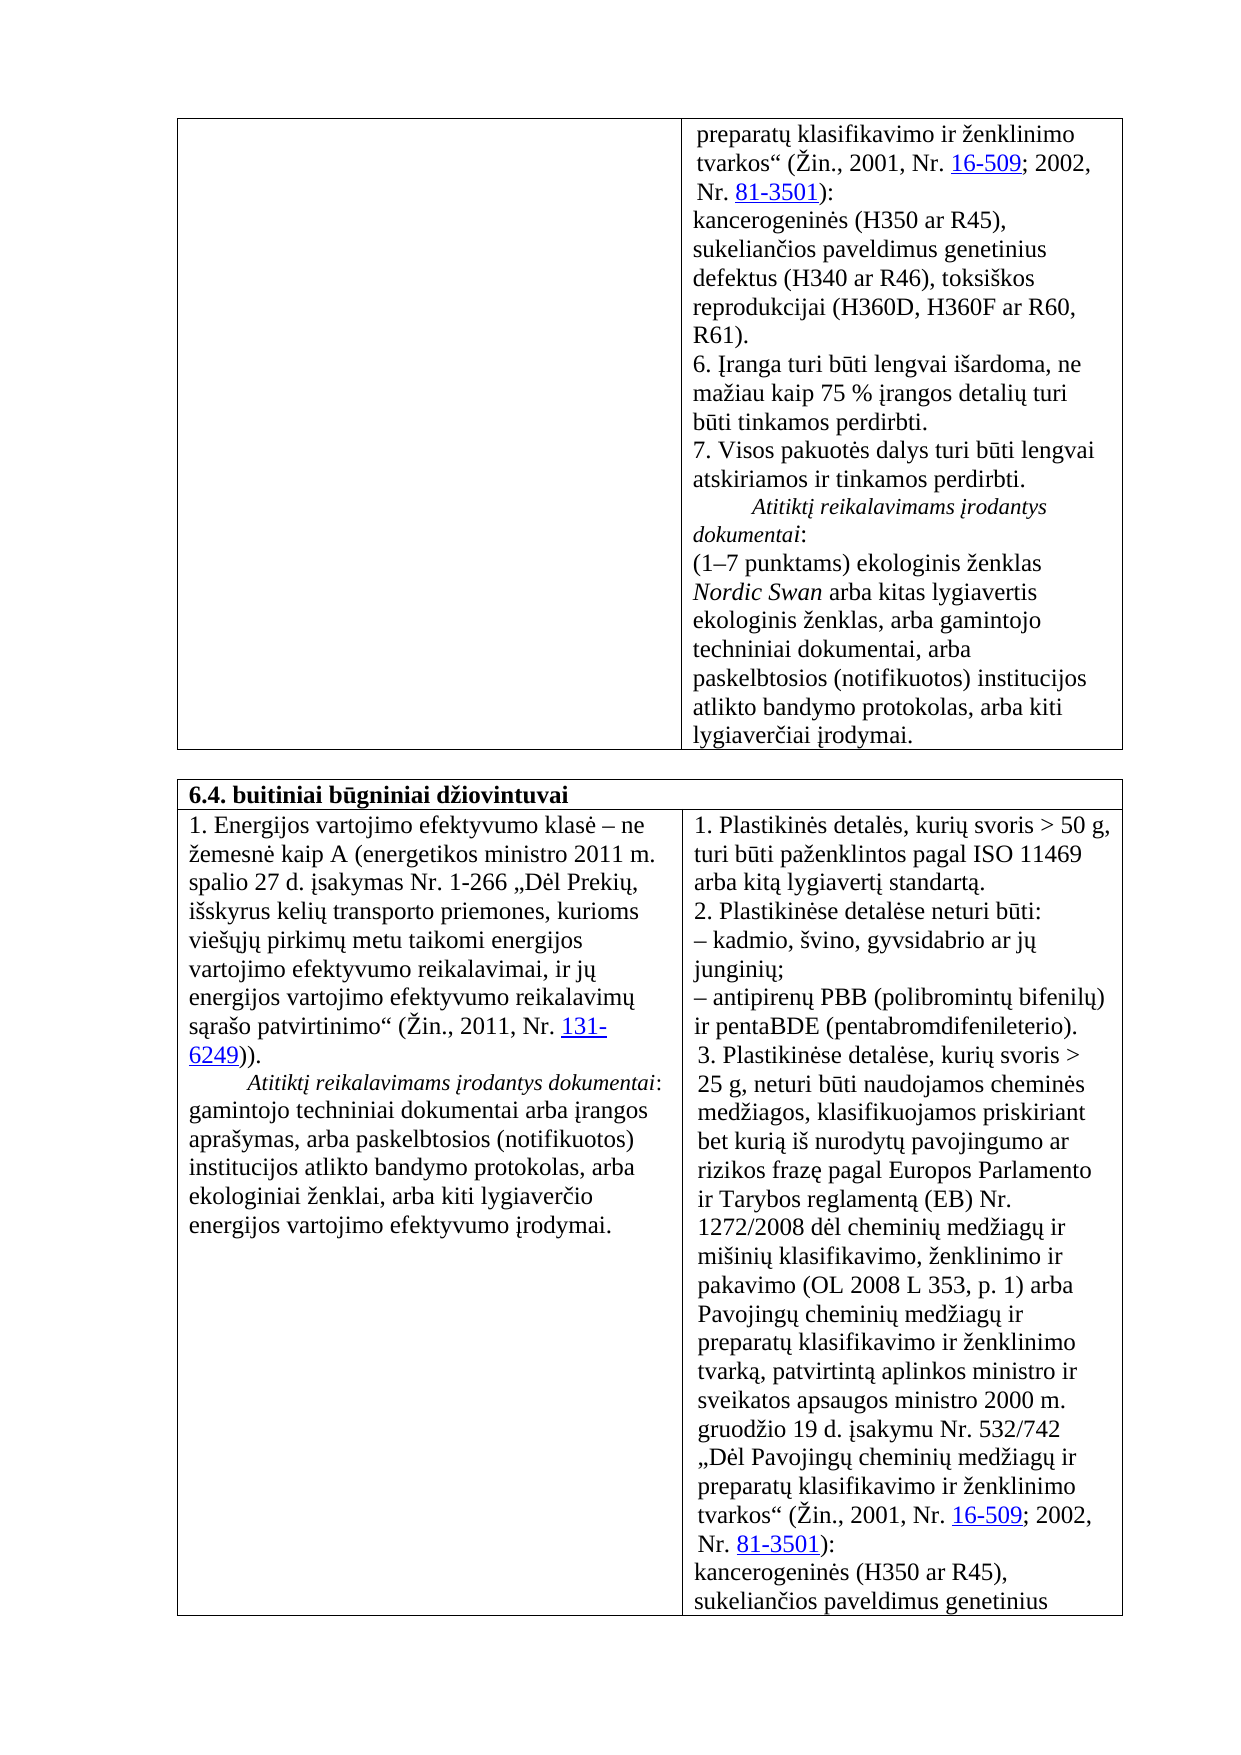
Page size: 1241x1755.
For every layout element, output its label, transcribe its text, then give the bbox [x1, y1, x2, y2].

table_cell 1. Energijos vartojimo efektyvumo klasė – ne žemesnė kaip A (energetikos ministro 2011 m. spalio 27 d. įsakymas Nr. 1-266 „Dėl Prekių, išskyrus kelių transporto priemones, kurioms viešųjų pirkimų metu taikomi energijos vartojimo efektyvumo reikalavimai, ir jų energijos vartojimo efektyvumo reikalavimų sąrašo patvirtinimo“ (Žin., 2011, Nr. 131-6249)). Atitiktį reikalavimams įrodantys dokumentai: gamintojo techniniai dokumentai arba įrangos aprašymas, arba paskelbtosios (notifikuotos) institucijos atlikto bandymo protokolas, arba ekologiniai ženklai, arba kiti lygiaverčio energijos vartojimo efektyvumo įrodymai. [178, 810, 682, 1615]
table_cell preparatų klasifikavimo ir ženklinimo tvarkos“ (Žin., 2001, Nr. 16-509; 2002, Nr. 81-3501): kancerogeninės (H350 ar R45), sukeliančios paveldimus genetinius defektus (H340 ar R46), toksiškos reprodukcijai (H360D, H360F ar R60, R61). 6. Įranga turi būti lengvai išardoma, ne mažiau kaip 75 % įrangos detalių turi būti tinkamos perdirbti. 7. Visos pakuotės dalys turi būti lengvai atskiriamos ir tinkamos perdirbti. Atitiktį reikalavimams įrodantys dokumentai: (1–7 punktams) ekologinis ženklas Nordic Swan arba kitas lygiavertis ekologinis ženklas, arba gamintojo techniniai dokumentai, arba paskelbtosios (notifikuotos) institucijos atlikto bandymo protokolas, arba kiti lygiaverčiai įrodymai. [682, 119, 1122, 749]
table_header 6.4. buitiniai būgniniai džiovintuvai [178, 780, 1122, 809]
table_cell 1. Plastikinės detalės, kurių svoris > 50 g, turi būti paženklintos pagal ISO 11469 arba kitą lygiavertį standartą. 2. Plastikinėse detalėse neturi būti: – kadmio, švino, gyvsidabrio ar jų junginių; – antipirenų PBB (polibromintų bifenilų) ir pentaBDE (pentabromdifenileterio). 3. Plastikinėse detalėse, kurių svoris > 25 g, neturi būti naudojamos cheminės medžiagos, klasifikuojamos priskiriant bet kurią iš nurodytų pavojingumo ar rizikos frazę pagal Europos Parlamento ir Tarybos reglamentą (EB) Nr. 1272/2008 dėl cheminių medžiagų ir mišinių klasifikavimo, ženklinimo ir pakavimo (OL 2008 L 353, p. 1) arba Pavojingų cheminių medžiagų ir preparatų klasifikavimo ir ženklinimo tvarką, patvirtintą aplinkos ministro ir sveikatos apsaugos ministro 2000 m. gruodžio 19 d. įsakymu Nr. 532/742 „Dėl Pavojingų cheminių medžiagų ir preparatų klasifikavimo ir ženklinimo tvarkos“ (Žin., 2001, Nr. 16-509; 2002, Nr. 81-3501): kancerogeninės (H350 ar R45), sukeliančios paveldimus genetinius [683, 810, 1122, 1615]
table_cell [178, 119, 681, 749]
